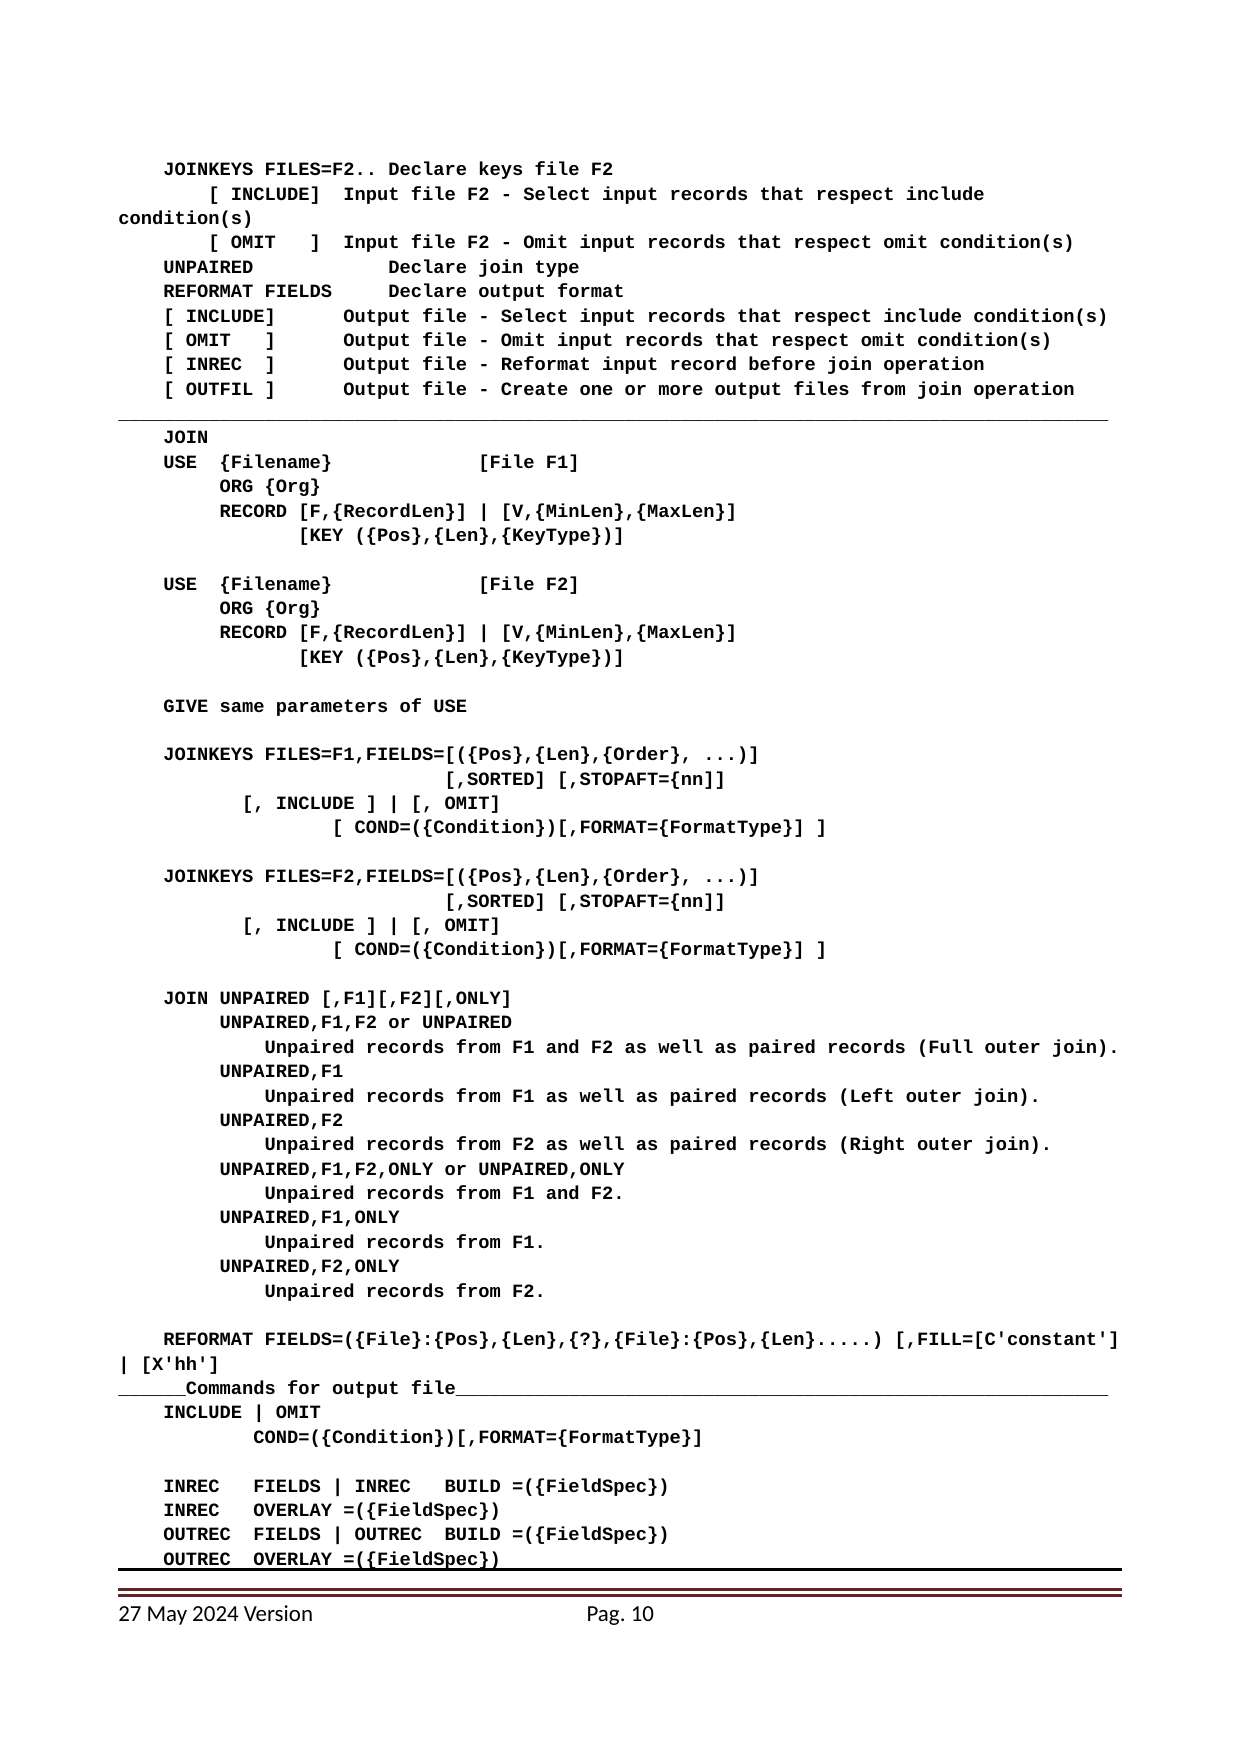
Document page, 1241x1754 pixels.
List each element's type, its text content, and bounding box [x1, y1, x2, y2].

text [ INREC ] Output file - Reformat input record before join operation [118, 355, 1122, 376]
text RECORD [F,{RecordLen}] | [V,{MinLen},{MaxLen}] [118, 501, 1122, 523]
text RECORD [F,{RecordLen}] | [V,{MinLen},{MaxLen}] [118, 623, 1122, 644]
text JOINKEYS FILES=F2,FIELDS=[({Pos},{Len},{Order}, ...)] [118, 867, 1122, 888]
text INREC OVERLAY =({FieldSpec}) [118, 1501, 1122, 1522]
text [ OUTFIL ] Output file - Create one or more output files from join operation [118, 379, 1122, 401]
text [ OMIT ] Input file F2 - Omit input records that respect omit condition(s) [118, 233, 1122, 254]
text USE {Filename} [File F1] [118, 453, 1122, 474]
text GIVE same parameters of USE [118, 696, 1122, 718]
text JOIN UNPAIRED [,F1][,F2][,ONLY] [118, 989, 1122, 1010]
text UNPAIRED,F1 [118, 1062, 1122, 1083]
text [, INCLUDE ] | [, OMIT] [118, 794, 1122, 815]
text OUTREC OVERLAY =({FieldSpec}) [118, 1549, 1122, 1568]
text [,SORTED] [,STOPAFT={nn]] [118, 891, 1122, 913]
text INCLUDE | OMIT [118, 1403, 1122, 1424]
text COND=({Condition})[,FORMAT={FormatType}] [118, 1428, 1122, 1449]
text UNPAIRED,F1,F2 or UNPAIRED [118, 1013, 1122, 1034]
text ORG {Org} [118, 477, 1122, 498]
text UNPAIRED,F2 [118, 1111, 1122, 1132]
text JOINKEYS FILES=F2.. Declare keys file F2 [118, 160, 1122, 181]
text UNPAIRED,F1,F2,ONLY or UNPAIRED,ONLY [118, 1159, 1122, 1181]
text [KEY ({Pos},{Len},{KeyType})] [118, 526, 1122, 547]
text ________________________________________________________________________________________ [118, 404, 1122, 425]
text [ COND=({Condition})[,FORMAT={FormatType}] ] [118, 940, 1122, 961]
text JOINKEYS FILES=F1,FIELDS=[({Pos},{Len},{Order}, ...)] [118, 745, 1122, 766]
text [ INCLUDE] Output file - Select input records that respect include condition(s) [118, 306, 1122, 328]
text OUTREC FIELDS | OUTREC BUILD =({FieldSpec}) [118, 1525, 1122, 1546]
text REFORMAT FIELDS=({File}:{Pos},{Len},{?},{File}:{Pos},{Len}.....) [,FILL=[C'constant'] | [X'hh'] [118, 1330, 1122, 1376]
text ______Commands for output file__________________________________________________________ [118, 1379, 1122, 1400]
text ORG {Org} [118, 599, 1122, 620]
text INREC FIELDS | INREC BUILD =({FieldSpec}) [118, 1476, 1122, 1498]
text Unpaired records from F1 as well as paired records (Left outer join). [118, 1086, 1122, 1108]
text [ OMIT ] Output file - Omit input records that respect omit condition(s) [118, 331, 1122, 352]
text REFORMAT FIELDS Declare output format [118, 282, 1122, 303]
text UNPAIRED Declare join type [118, 258, 1122, 279]
text UNPAIRED,F1,ONLY [118, 1208, 1122, 1229]
text USE {Filename} [File F2] [118, 574, 1122, 596]
text Unpaired records from F1 and F2 as well as paired records (Full outer join). [118, 1038, 1122, 1059]
text Unpaired records from F2 as well as paired records (Right outer join). [118, 1135, 1122, 1156]
text [, INCLUDE ] | [, OMIT] [118, 916, 1122, 937]
text JOIN [118, 428, 1122, 449]
text Unpaired records from F1. [118, 1233, 1122, 1254]
text Unpaired records from F1 and F2. [118, 1184, 1122, 1205]
text [ COND=({Condition})[,FORMAT={FormatType}] ] [118, 818, 1122, 839]
text [ INCLUDE] Input file F2 - Select input records that respect include condition(s) [118, 184, 1122, 230]
text [KEY ({Pos},{Len},{KeyType})] [118, 648, 1122, 669]
text UNPAIRED,F2,ONLY [118, 1257, 1122, 1278]
text Unpaired records from F2. [118, 1281, 1122, 1303]
text [,SORTED] [,STOPAFT={nn]] [118, 769, 1122, 791]
